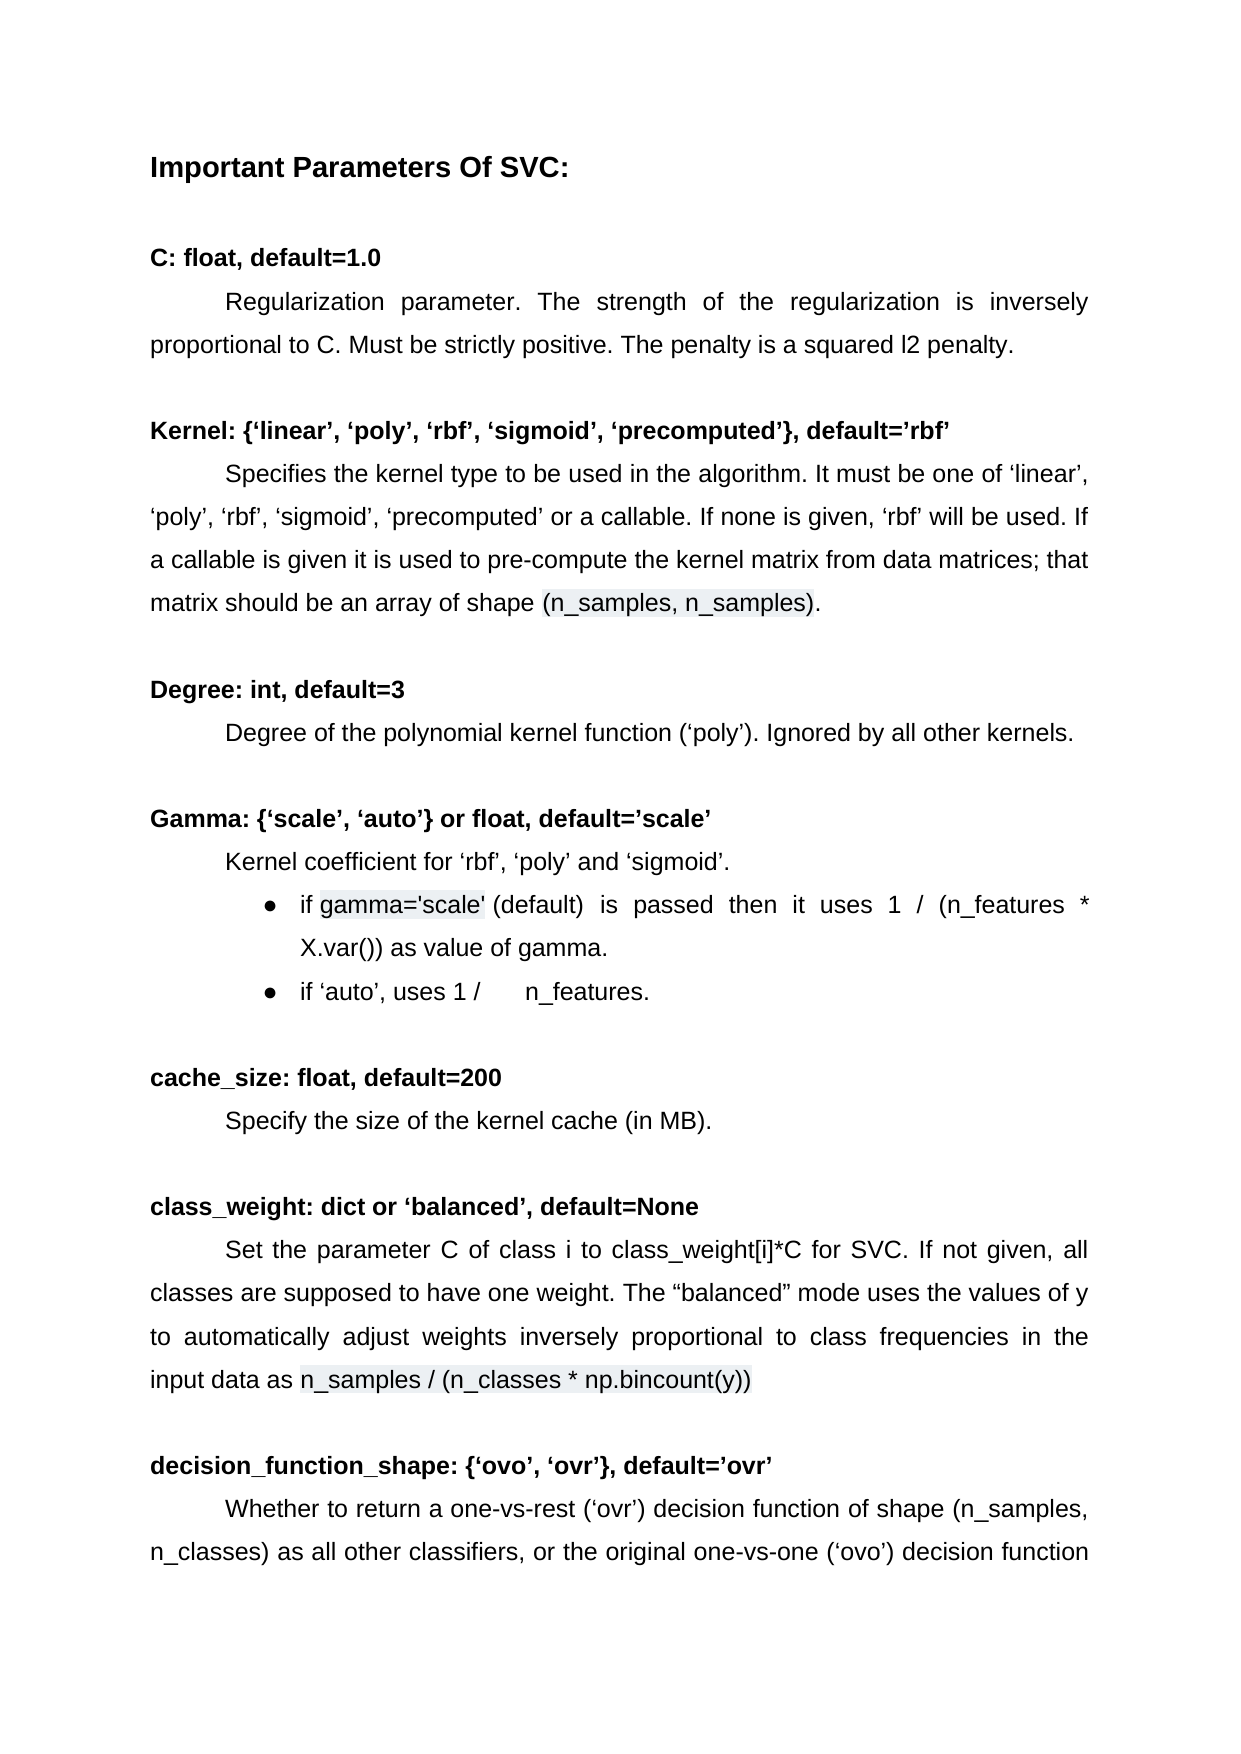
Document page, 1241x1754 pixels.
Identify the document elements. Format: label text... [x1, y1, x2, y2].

list if ‘auto’, uses 1 / n_features. [262, 977, 1090, 1005]
text Set the parameter C of class i to class_weight[i]*C for SVC. If not given, all classes are supposed to have one weight. The “balanced” mode uses the values of y to automatically adjust weights inversely proportional to class frequencies in the input data as n_samples / (n_classes * np.bincount(y)) [150, 1235, 1090, 1393]
text Kernel: {‘linear’, ‘poly’, ‘rbf’, ‘sigmoid’, ‘precomputed’}, default=’rbf’ [150, 416, 1090, 445]
text decision_function_shape: {‘ovo’, ‘ovr’}, default=’ovr’ [150, 1451, 1090, 1480]
text Kernel coefficient for ‘rbf’, ‘poly’ and ‘sigmoid’. [150, 847, 1090, 876]
list if gamma='scale' (default) is passed then it uses 1 / (n_features * X.var()) as value of gamma. [262, 890, 1090, 962]
text Degree of the polynomial kernel function (‘poly’). Ignored by all other kernels. [150, 718, 1090, 747]
text Important Parameters Of SVC: [150, 150, 1090, 183]
text Regularization parameter. The strength of the regularization is inversely proportional to C. Must be strictly positive. The penalty is a squared l2 penalty. [150, 287, 1090, 358]
text C: float, default=1.0 [150, 243, 1090, 272]
text Degree: int, default=3 [150, 675, 1090, 703]
text cache_size: float, default=200 [150, 1063, 1090, 1092]
text Specifies the kernel type to be used in the algorithm. It must be one of ‘linear’, ‘poly’, ‘rbf’, ‘sigmoid’, ‘precomputed’ or a callable. If none is given, ‘rbf’ will be used. If a callable is given it is used to pre-compute the kernel matrix from data matrices; that matrix should be an array of shape (n_samples, n_samples). [150, 459, 1090, 617]
text class_weight: dict or ‘balanced’, default=None [150, 1192, 1090, 1221]
text Gamma: {‘scale’, ‘auto’} or float, default=’scale’ [150, 804, 1090, 833]
text Specify the size of the kernel cache (in MB). [150, 1106, 1090, 1135]
text Whether to return a one-vs-rest (‘ovr’) decision function of shape (n_samples, n_classes) as all other classifiers, or the original one-vs-one (‘ovo’) decision function [150, 1494, 1090, 1566]
